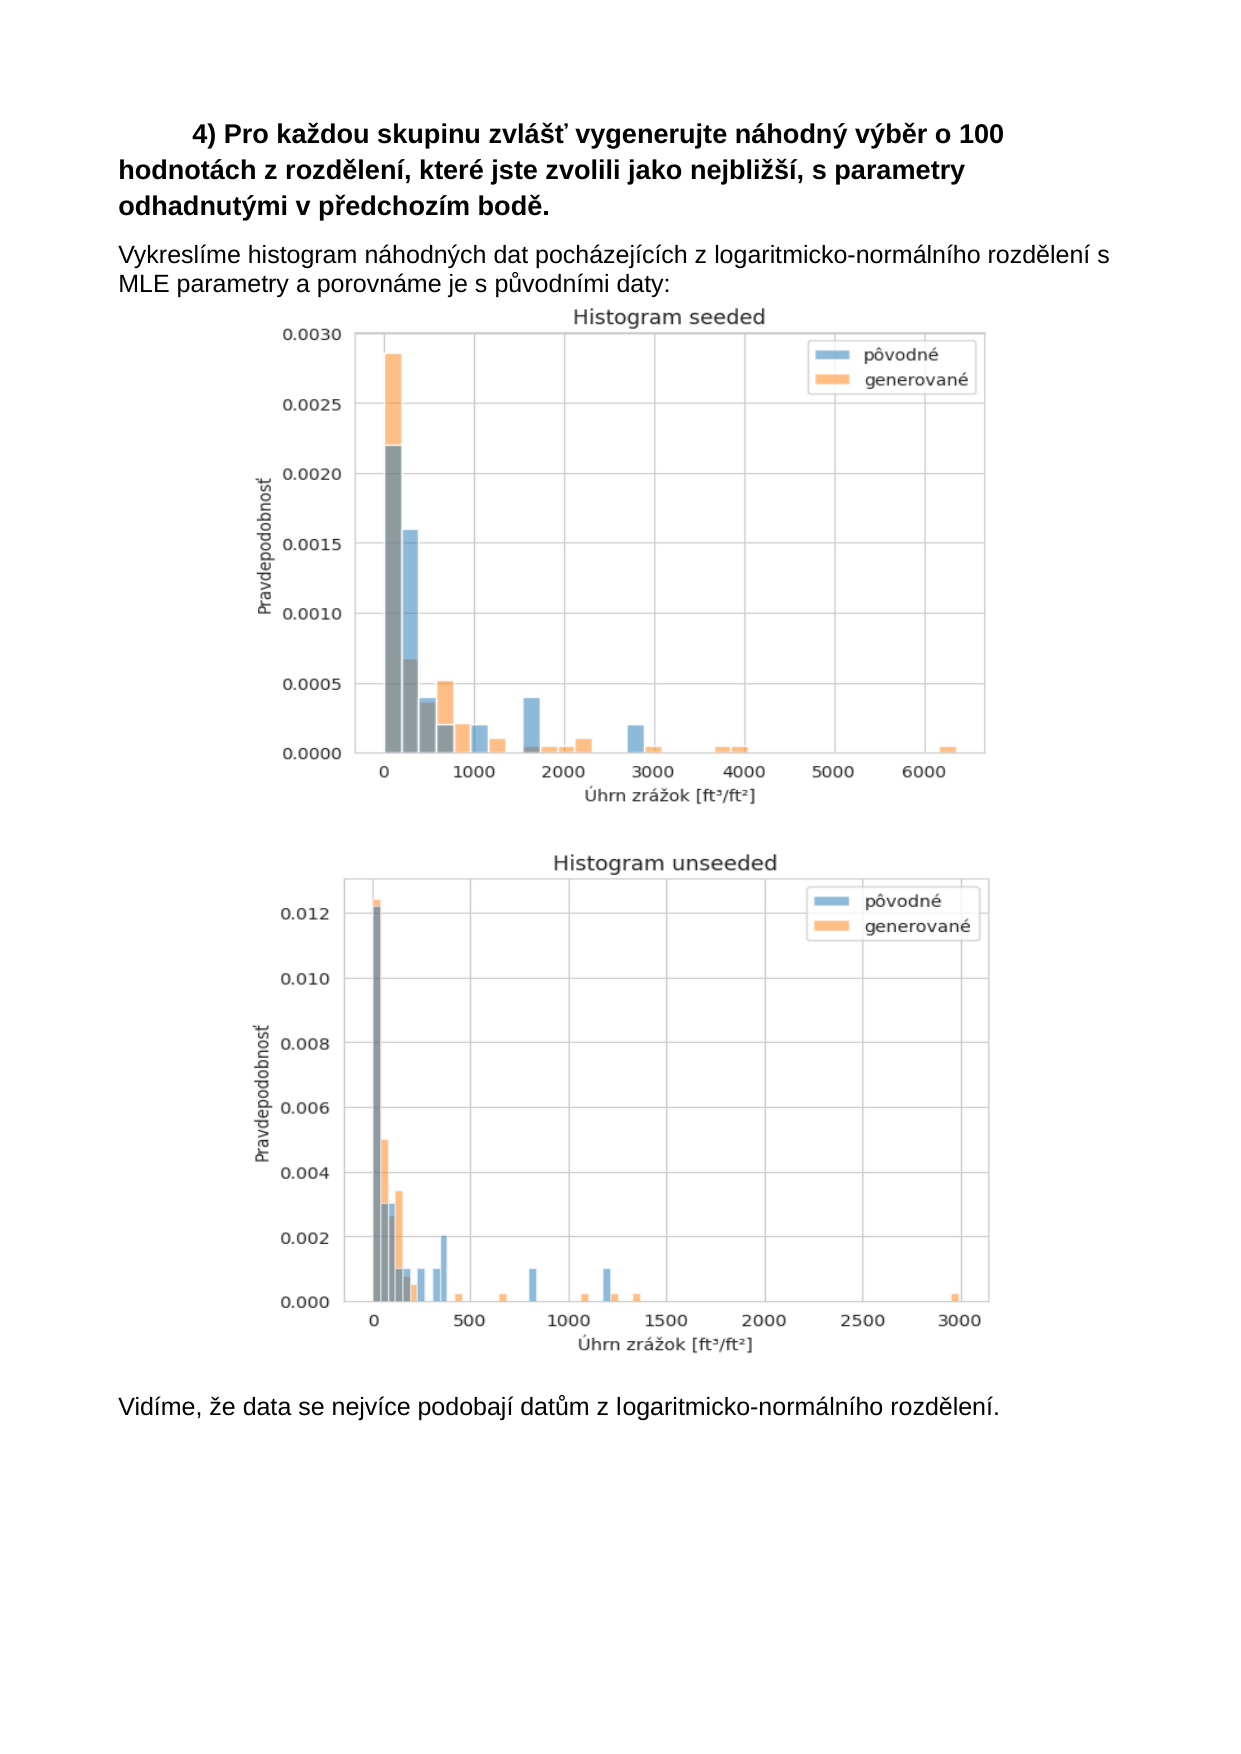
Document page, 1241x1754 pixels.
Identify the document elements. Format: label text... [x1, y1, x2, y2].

text 4) Pro každou skupinu zvlášť vygenerujte náhodný výběr o 100 hodnotách z rozdělení, které jste zvolili jako nejbližší, s parametry odhadnutými v předchozím bodě. [118, 118, 1122, 221]
picture [243, 298, 997, 815]
picture [240, 843, 1000, 1364]
text Vidíme, že data se nejvíce podobají datům z logaritmicko-normálního rozdělení. [118, 1392, 1122, 1421]
text Vykreslíme histogram náhodných dat pocházejících z logaritmicko-normálního rozdělení s MLE parametry a porovnáme je s původními daty: [118, 241, 1122, 298]
